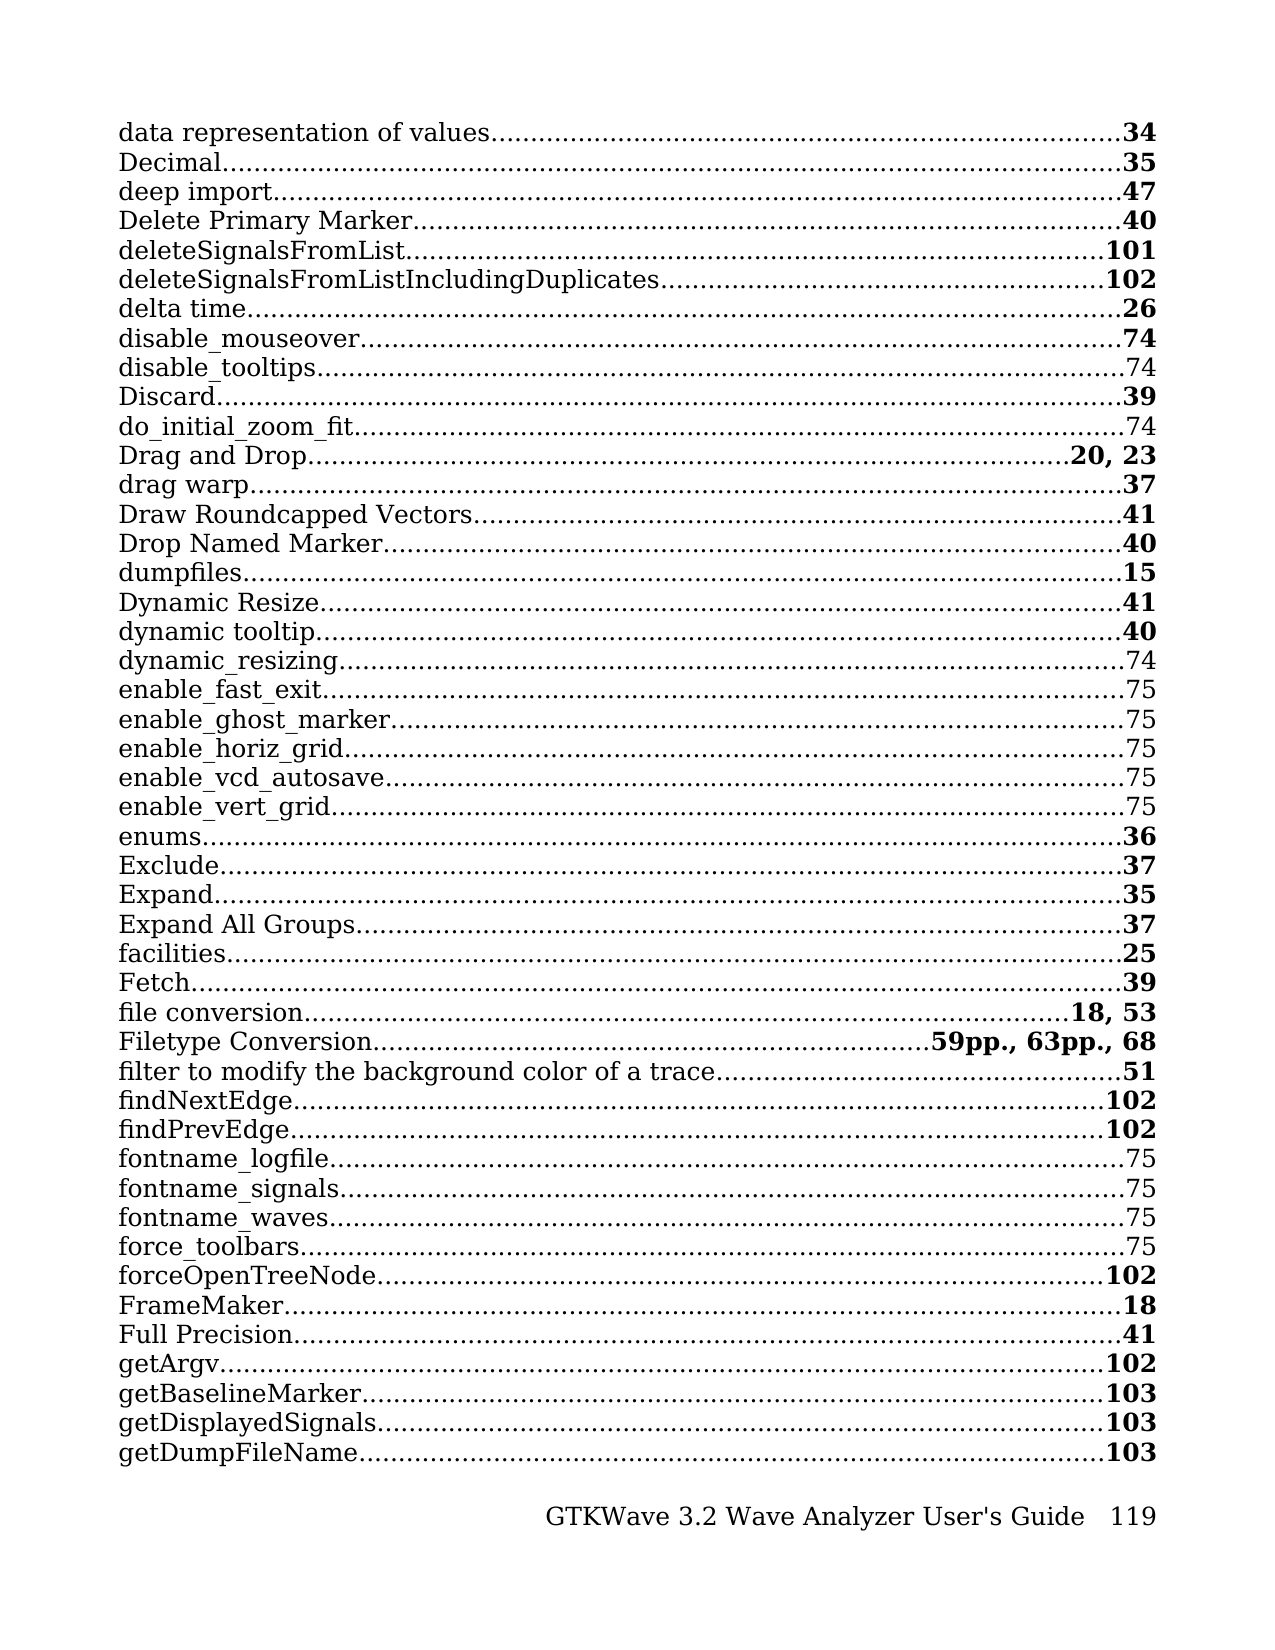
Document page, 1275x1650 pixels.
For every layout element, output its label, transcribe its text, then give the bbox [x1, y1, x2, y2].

text forceOpenTreeNode 102 [118, 1261, 1157, 1291]
text deleteSignalsFromList 101 [118, 236, 1157, 265]
text Full Precision 41 [118, 1320, 1157, 1349]
text drag warp 37 [118, 470, 1157, 499]
text filter to modify the background color of a trace 51 [118, 1056, 1157, 1086]
text Filetype Conversion 59pp., 63pp., 68 [118, 1027, 1157, 1056]
text deep import 47 [118, 177, 1157, 206]
text disable_mouseover 74 [118, 324, 1157, 353]
text Drag and Drop 20, 23 [118, 441, 1157, 470]
text deleteSignalsFromListIncludingDuplicates 102 [118, 265, 1157, 294]
text findNextEdge 102 [118, 1086, 1157, 1115]
text Dynamic Resize 41 [118, 588, 1157, 617]
text enable_ghost_marker 75 [118, 705, 1157, 734]
text Expand All Groups 37 [118, 909, 1157, 939]
text facilities 25 [118, 939, 1157, 968]
text enums 36 [118, 821, 1157, 851]
text getDumpFileName 103 [118, 1437, 1157, 1467]
text getDisplayedSignals 103 [118, 1408, 1157, 1437]
text fontname_logfile 75 [118, 1144, 1157, 1174]
text Decimal 35 [118, 147, 1157, 177]
text force_toolbars 75 [118, 1232, 1157, 1261]
text Fetch 39 [118, 968, 1157, 998]
text delta time 26 [118, 294, 1157, 324]
text data representation of values 34 [118, 118, 1157, 147]
text enable_vcd_autosave 75 [118, 763, 1157, 792]
text Delete Primary Marker 40 [118, 206, 1157, 236]
text dumpfiles 15 [118, 558, 1157, 588]
text Exclude 37 [118, 851, 1157, 880]
text getBaselineMarker 103 [118, 1379, 1157, 1408]
text enable_vert_grid 75 [118, 792, 1157, 821]
text FrameMaker 18 [118, 1291, 1157, 1320]
text Drop Named Marker 40 [118, 529, 1157, 558]
text do_initial_zoom_fit 74 [118, 412, 1157, 441]
text Discard 39 [118, 382, 1157, 412]
text Expand 35 [118, 880, 1157, 909]
text file conversion 18, 53 [118, 998, 1157, 1027]
text getArgv 102 [118, 1349, 1157, 1379]
text dynamic tooltip 40 [118, 617, 1157, 646]
text dynamic_resizing 74 [118, 646, 1157, 676]
text enable_horiz_grid 75 [118, 734, 1157, 763]
text enable_fast_exit 75 [118, 676, 1157, 705]
text fontname_signals 75 [118, 1174, 1157, 1203]
text fontname_waves 75 [118, 1203, 1157, 1232]
text findPrevEdge 102 [118, 1115, 1157, 1144]
text disable_tooltips 74 [118, 353, 1157, 382]
text Draw Roundcapped Vectors 41 [118, 499, 1157, 529]
